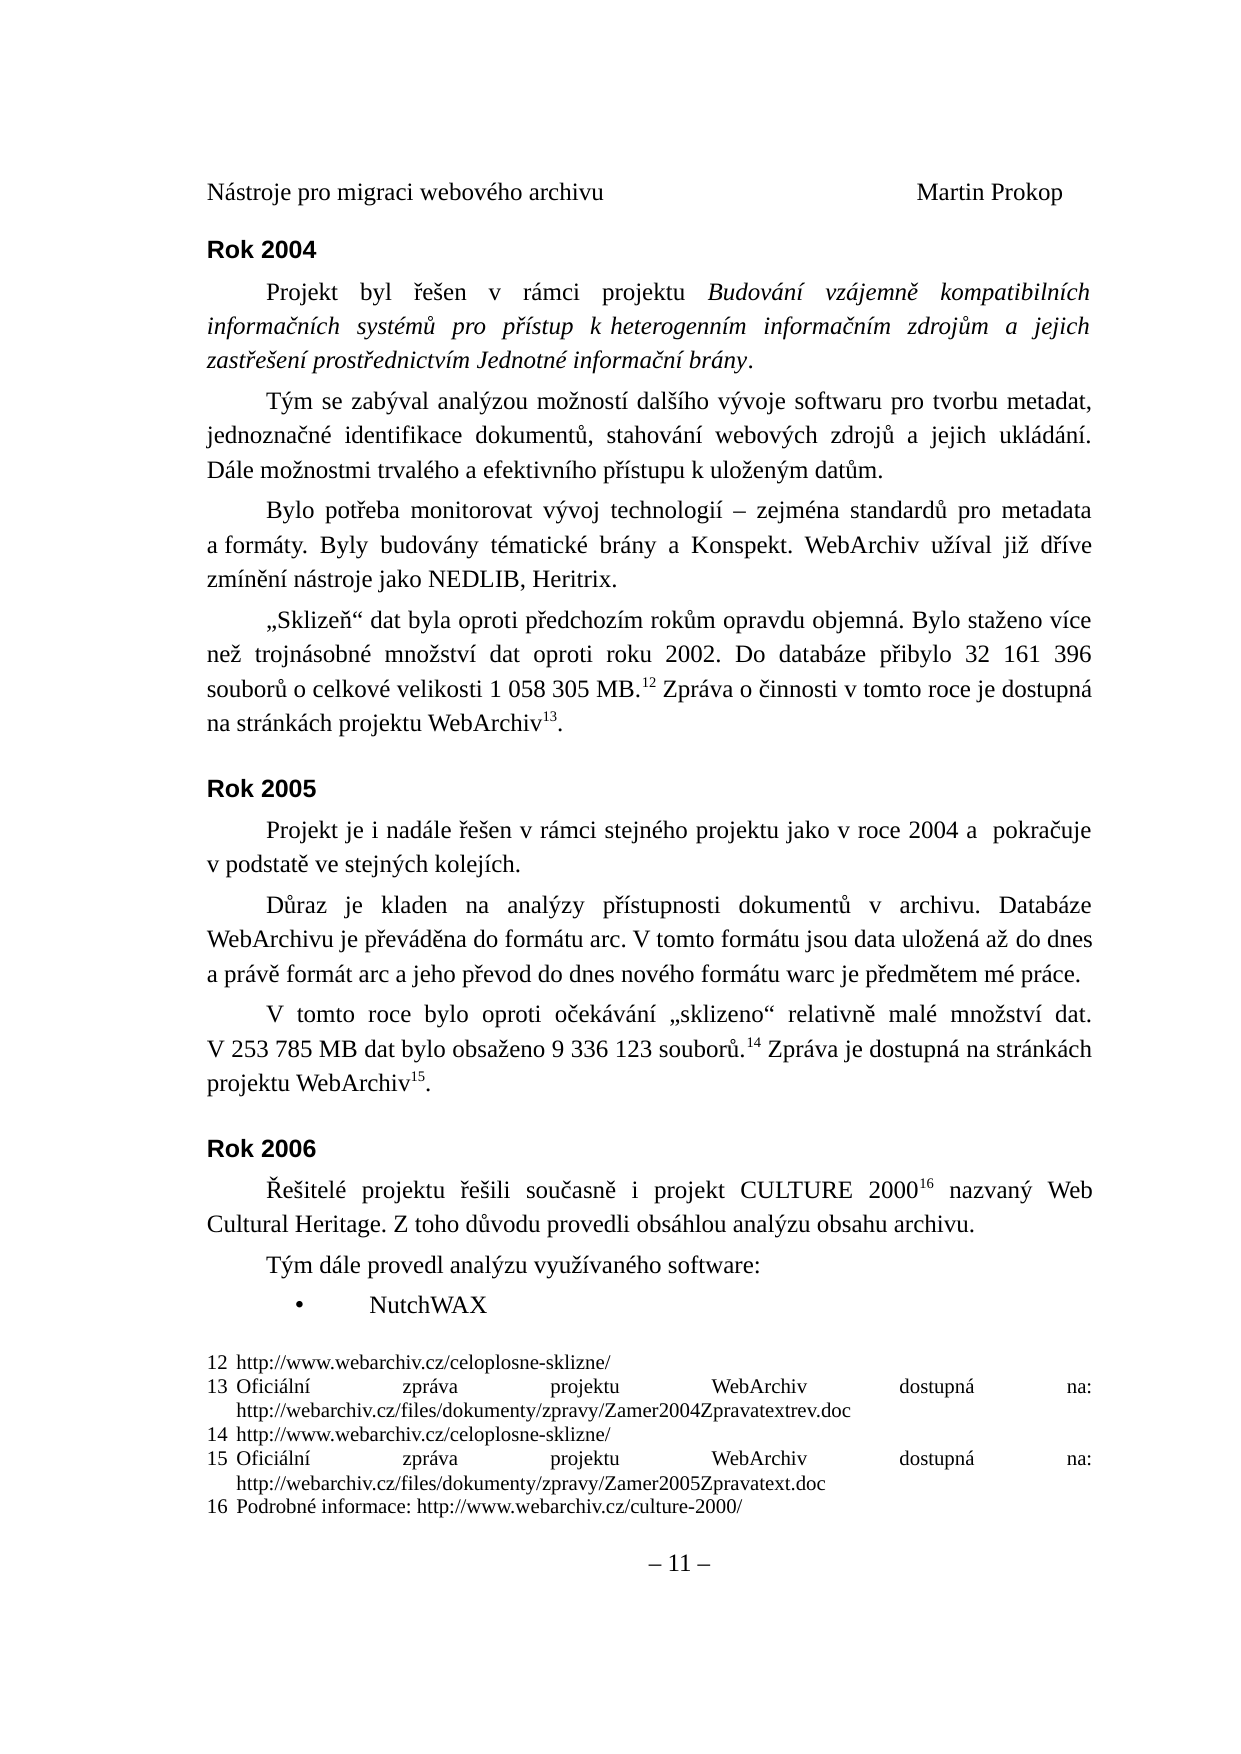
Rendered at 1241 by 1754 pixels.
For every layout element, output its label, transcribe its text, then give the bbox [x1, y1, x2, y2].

text Projekt byl řešen v rámci projektu Budování vzájemně kompatibilních informačních systémů pro přístup k heterogenním informačním zdrojům a jejich zastřešení prostřednictvím Jednotné informační brány. [207, 277, 1093, 374]
text Oficiální zpráva projektu WebArchiv dostupná na: http://webarchiv.cz/files/dokumenty/zpravy/Zamer2005Zpravatext.doc [207, 1446, 1093, 1494]
text V tomto roce bylo oproti očekávání „sklizeno“ relativně malé množství dat. V 253 785 MB dat bylo obsaženo 9 336 123 souborů. Zpráva je dostupná na stránkách projektu WebArchiv. [207, 999, 1093, 1097]
subtitle Rok 2006 [207, 1133, 1093, 1162]
subtitle Rok 2004 [207, 235, 1093, 264]
text „Sklizeň“ dat byla oproti předchozím rokům opravdu objemná. Bylo staženo více než trojnásobné množství dat oproti roku 2002. Do databáze přibylo 32 161 396 souborů o celkové velikosti 1 058 305 MB. Zpráva o činnosti v tomto roce je dostupná na stránkách projektu WebArchiv. [207, 605, 1093, 737]
text Podrobné informace: http://www.webarchiv.cz/culture-2000/ [207, 1494, 1093, 1518]
text Oficiální zpráva projektu WebArchiv dostupná na: http://webarchiv.cz/files/dokumenty/zpravy/Zamer2004Zpravatextrev.doc [207, 1374, 1093, 1422]
text Tým dále provedl analýzu využívaného software: [207, 1250, 1093, 1278]
list NutchWAX [295, 1290, 1093, 1319]
text Bylo potřeba monitorovat vývoj technologií – zejména standardů pro metadata a formáty. Byly budovány tématické brány a Konspekt. WebArchiv užíval již dříve zmínění nástroje jako NEDLIB, Heritrix. [207, 495, 1093, 593]
text Projekt je i nadále řešen v rámci stejného projektu jako v roce 2004 a pokračuje v podstatě ve stejných kolejích. [207, 815, 1093, 878]
text Důraz je kladen na analýzy přístupnosti dokumentů v archivu. Databáze WebArchivu je převáděna do formátu arc. V tomto formátu jsou data uložená až do dnes a právě formát arc a jeho převod do dnes nového formátu warc je předmětem mé práce. [207, 890, 1093, 987]
text Řešitelé projektu řešili současně i projekt CULTURE 2000 nazvaný Web Cultural Heritage. Z toho důvodu provedli obsáhlou analýzu obsahu archivu. [207, 1175, 1093, 1238]
subtitle Rok 2005 [207, 774, 1093, 802]
text Tým se zabýval analýzou možností dalšího vývoje softwaru pro tvorbu metadat, jednoznačné identifikace dokumentů, stahování webových zdrojů a jejich ukládání. Dále možnostmi trvalého a efektivního přístupu k uloženým datům. [207, 386, 1093, 484]
text http://www.webarchiv.cz/celoplosne-sklizne/ [207, 1422, 1093, 1446]
text http://www.webarchiv.cz/celoplosne-sklizne/ [207, 1350, 1093, 1374]
